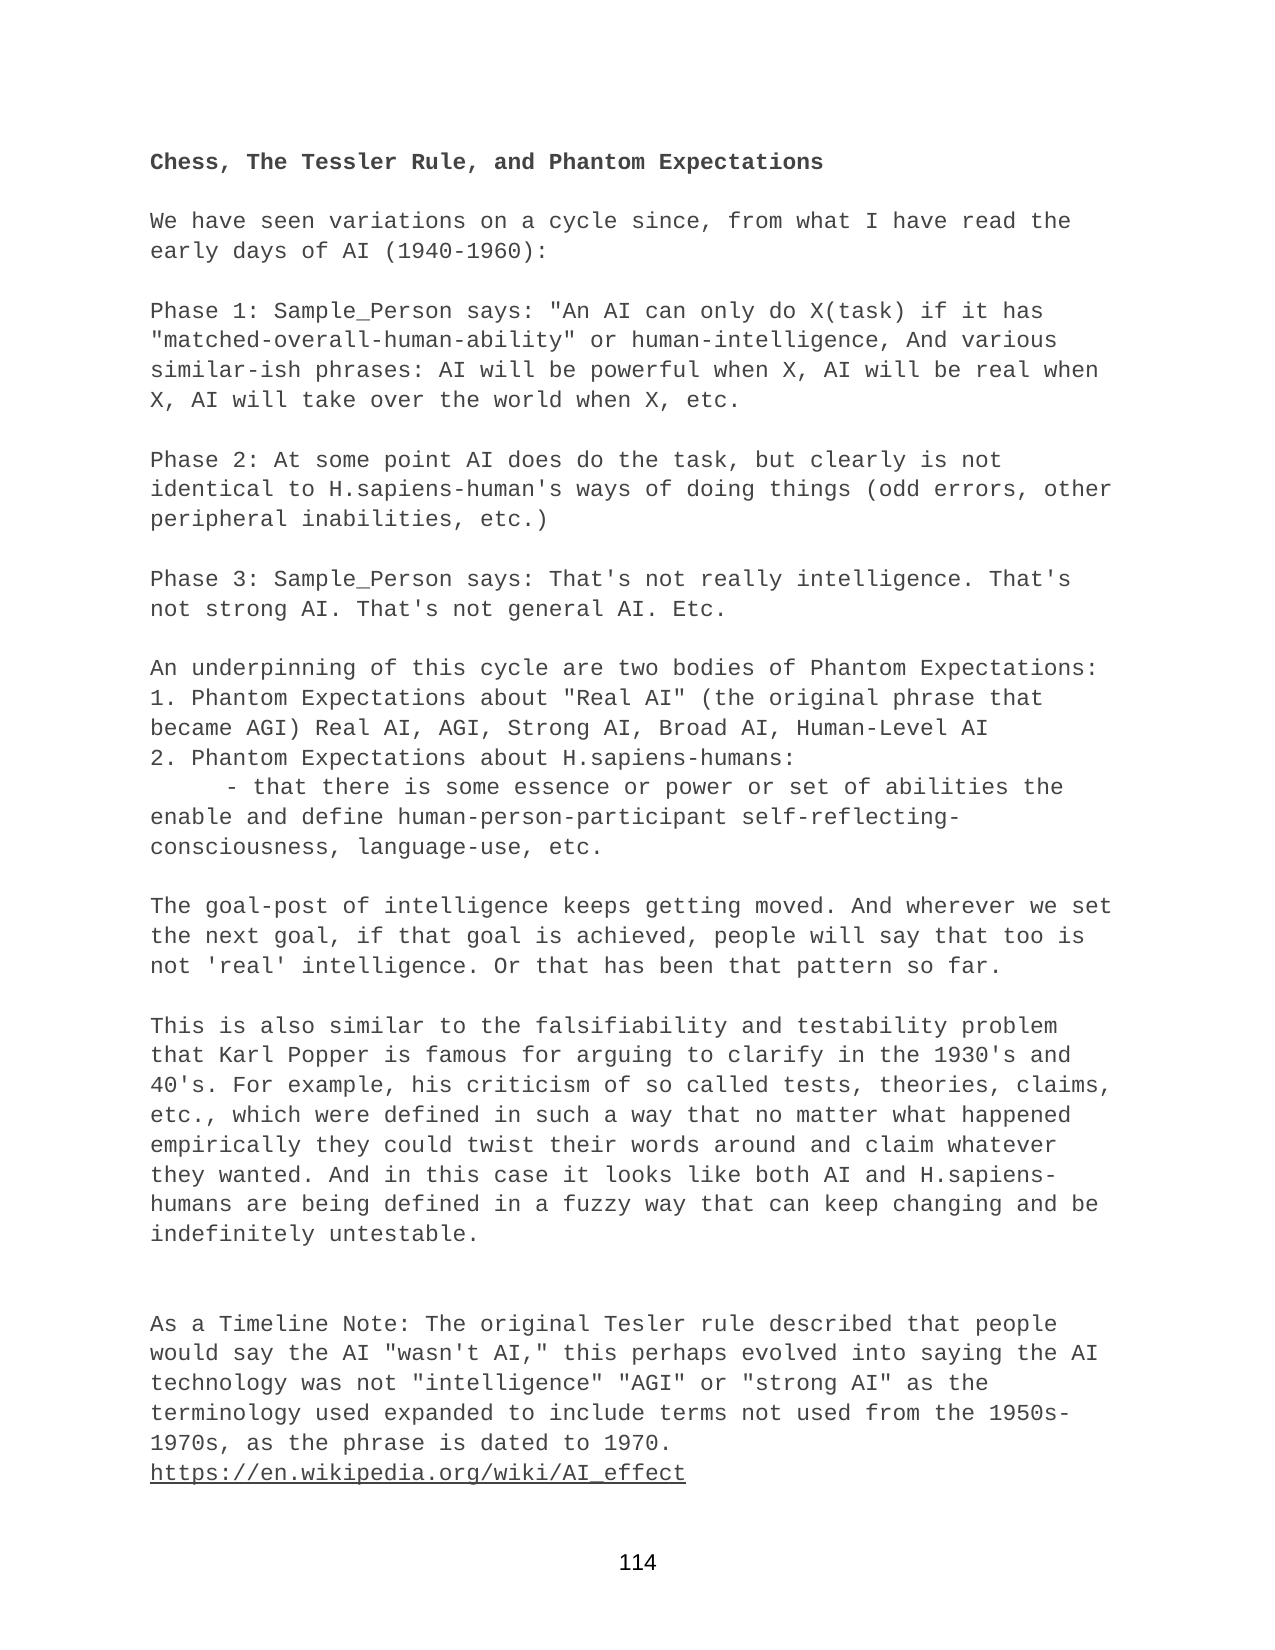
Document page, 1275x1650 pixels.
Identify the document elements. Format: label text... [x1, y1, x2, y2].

text 2. Phantom Expectations about H.sapiens-humans: [150, 746, 1125, 772]
text Phase 3: Sample_Person says: That's not really intelligence. That's not strong AI. That's not general AI. Etc. [150, 567, 1125, 623]
text https://en.wikipedia.org/wiki/AI_effect [150, 1461, 1125, 1487]
text The goal-post of intelligence keeps getting moved. And wherever we set the next goal, if that goal is achieved, people will say that too is not 'real' intelligence. Or that has been that pattern so far. [150, 895, 1125, 980]
text As a Timeline Note: The original Tesler rule described that people would say the AI "wasn't AI," this perhaps evolved into saying the AI technology was not "intelligence" "AGI" or "strong AI" as the terminology used expanded to include terms not used from the 1950s-1970s, as the phrase is dated to 1970. [150, 1312, 1125, 1457]
text 1. Phantom Expectations about "Real AI" (the original phrase that became AGI) Real AI, AGI, Strong AI, Broad AI, Human-Level AI [150, 686, 1125, 742]
text We have seen variations on a cycle since, from what I have read the early days of AI (1940-1960): [150, 209, 1125, 265]
text Phase 2: At some point AI does do the task, but clearly is not identical to H.sapiens-human's ways of doing things (odd errors, other peripheral inabilities, etc.) [150, 448, 1125, 533]
text - that there is some essence or power or set of abilities the enable and define human-person-participant self-reflecting-consciousness, language-use, etc. [150, 776, 1125, 861]
text This is also similar to the falsifiability and testability problem that Karl Popper is famous for arguing to clarify in the 1930's and 40's. For example, his criticism of so called tests, theories, claims, etc., which were defined in such a way that no matter what happened empirically they could twist their words around and claim whatever they wanted. And in this case it looks like both AI and H.sapiens-humans are being defined in a fuzzy way that can keep changing and be indefinitely untestable. [150, 1014, 1125, 1248]
text Phase 1: Sample_Person says: "An AI can only do X(task) if it has "matched-overall-human-ability" or human-intelligence, And various similar-ish phrases: AI will be powerful when X, AI will be real when X, AI will take over the world when X, etc. [150, 299, 1125, 414]
text An underpinning of this cycle are two bodies of Phantom Expectations: [150, 656, 1125, 682]
text Chess, The Tessler Rule, and Phantom Expectations [150, 150, 1125, 176]
